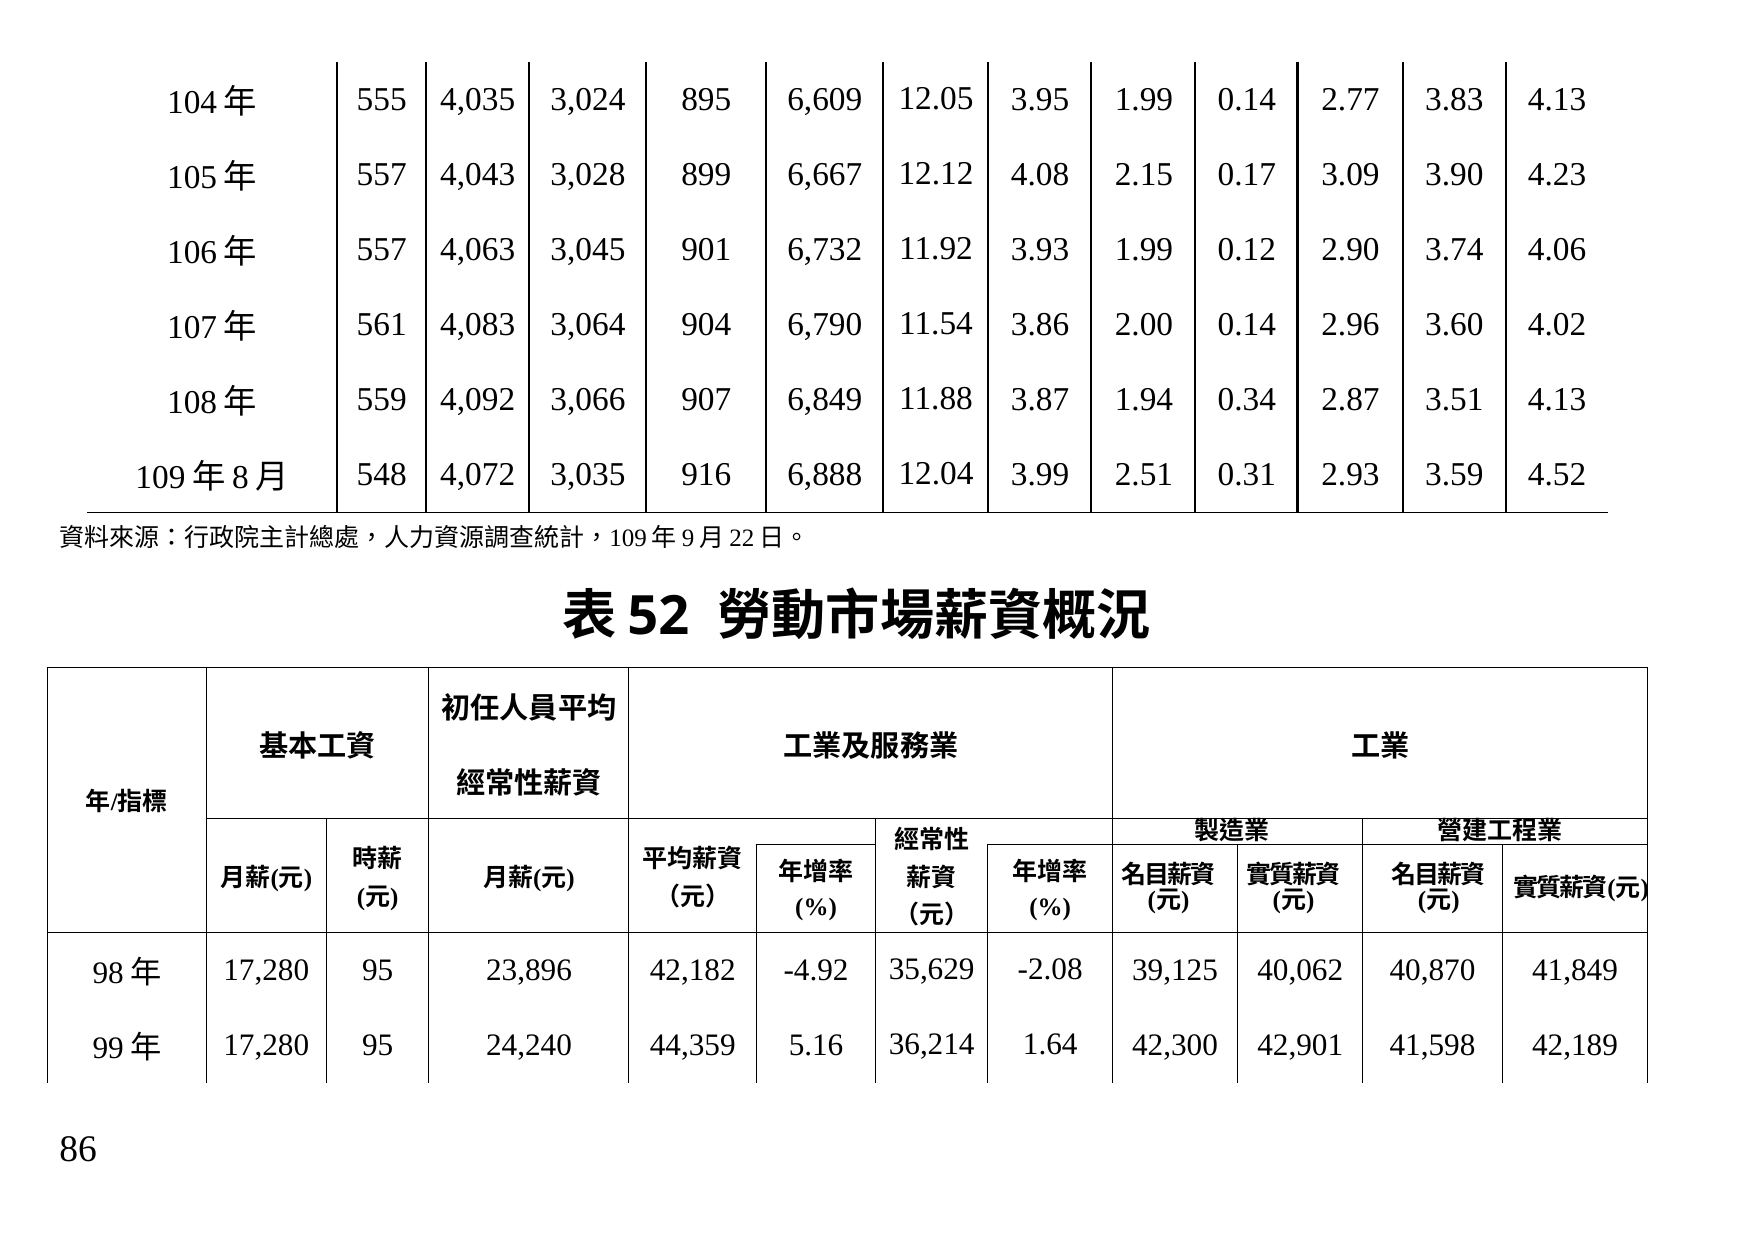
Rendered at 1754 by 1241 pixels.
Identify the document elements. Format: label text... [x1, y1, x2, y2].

table_cell 0.12 [1196, 212, 1296, 287]
table_cell 0.34 [1196, 362, 1296, 437]
table_cell 3.83 [1404, 62, 1505, 137]
table_cell 3.90 [1404, 137, 1505, 212]
table_cell 11.92 [884, 212, 987, 287]
table_cell 44,359 [629, 1008, 756, 1083]
table_header 初任人員平均經常性薪資 [429, 668, 628, 818]
table_cell 3.99 [989, 437, 1090, 512]
table_cell 2.00 [1092, 287, 1194, 362]
table_cell 11.54 [884, 287, 987, 362]
table_cell 6,732 [767, 212, 882, 287]
table_cell 12.05 [884, 62, 987, 137]
table_cell 40,062 [1238, 933, 1362, 1008]
table_cell 17,280 [207, 933, 326, 1008]
table_cell 98年 [48, 933, 206, 1008]
table_cell 108年 [87, 362, 336, 437]
table_cell 4.13 [1507, 62, 1608, 137]
table_cell [756, 819, 875, 844]
table_cell 95 [327, 933, 428, 1008]
table_cell 899 [647, 137, 765, 212]
table_cell 3,064 [530, 287, 645, 362]
table_cell 4,043 [427, 137, 528, 212]
table_cell 561 [338, 287, 425, 362]
table_cell 559 [338, 362, 425, 437]
table_cell 6,849 [767, 362, 882, 437]
table_cell -4.92 [757, 933, 875, 1008]
table_cell 95 [327, 1008, 428, 1083]
table_cell 實質薪資(元) [1238, 845, 1362, 932]
table_cell 經常性薪資（元） [876, 819, 988, 932]
table_cell 904 [647, 287, 765, 362]
table_cell 名目薪資(元) [1363, 845, 1502, 932]
table_cell 3.95 [989, 62, 1090, 137]
table_cell 24,240 [429, 1008, 628, 1083]
table_cell 平均薪資（元） [629, 819, 756, 932]
table_cell 月薪(元) [429, 819, 628, 932]
table_cell 3,035 [530, 437, 645, 512]
table_cell 557 [338, 137, 425, 212]
table_cell 2.90 [1299, 212, 1402, 287]
table_cell 42,300 [1113, 1008, 1237, 1083]
table_cell 2.15 [1092, 137, 1194, 212]
table_cell 895 [647, 62, 765, 137]
table_cell 555 [338, 62, 425, 137]
table_cell 1.99 [1092, 212, 1194, 287]
table_cell 907 [647, 362, 765, 437]
table_cell 時薪(元) [327, 819, 428, 932]
table_cell 3,066 [530, 362, 645, 437]
table_cell 42,182 [629, 933, 756, 1008]
table_cell 41,598 [1363, 1008, 1502, 1083]
table_cell 3.60 [1404, 287, 1505, 362]
table_cell 4.06 [1507, 212, 1608, 287]
table_cell 0.14 [1196, 62, 1296, 137]
table_cell 35,629 [876, 933, 987, 1008]
table_cell 6,609 [767, 62, 882, 137]
table_header 年/指標 [48, 668, 206, 932]
table_cell 年增率(%) [988, 845, 1112, 932]
table_cell 4.08 [989, 137, 1090, 212]
table_cell 4,072 [427, 437, 528, 512]
table_cell 0.17 [1196, 137, 1296, 212]
table_cell 17,280 [207, 1008, 326, 1083]
table_cell 99年 [48, 1008, 206, 1083]
table_cell 4.23 [1507, 137, 1608, 212]
table_header 基本工資 [207, 668, 428, 818]
table_cell -2.08 [988, 933, 1112, 1008]
text 資料來源：行政院主計總處，人力資源調查統計，109年9月22日。 [59, 513, 1636, 555]
table_cell 4,083 [427, 287, 528, 362]
table_cell 2.93 [1299, 437, 1402, 512]
table_cell 106年 [87, 212, 336, 287]
table_cell 104年 [87, 62, 336, 137]
table_cell 901 [647, 212, 765, 287]
table_cell 3,024 [530, 62, 645, 137]
table_cell 2.77 [1299, 62, 1402, 137]
table_cell 3,045 [530, 212, 645, 287]
table_cell 實質薪資(元) [1503, 845, 1647, 932]
table_cell 4.13 [1507, 362, 1608, 437]
table_cell 6,888 [767, 437, 882, 512]
table_cell 11.88 [884, 362, 987, 437]
table_cell 109年8月 [87, 437, 336, 512]
table_cell 107年 [87, 287, 336, 362]
table_cell 2.51 [1092, 437, 1194, 512]
table_cell 3,028 [530, 137, 645, 212]
table_cell 1.64 [988, 1008, 1112, 1083]
table_cell 12.12 [884, 137, 987, 212]
table_cell 3.09 [1299, 137, 1402, 212]
table_header 工業及服務業 [629, 668, 1112, 818]
table_cell 1.99 [1092, 62, 1194, 137]
table_cell 1.94 [1092, 362, 1194, 437]
table_cell 3.87 [989, 362, 1090, 437]
table_cell 4,092 [427, 362, 528, 437]
table_cell 42,901 [1238, 1008, 1362, 1083]
table_cell 36,214 [876, 1008, 987, 1083]
subtitle 表52 勞動市場薪資概況 [59, 555, 1653, 667]
table_cell 2.96 [1299, 287, 1402, 362]
table_cell 2.87 [1299, 362, 1402, 437]
table_cell 105年 [87, 137, 336, 212]
table_cell 營建工程業 [1363, 819, 1647, 844]
table_cell 557 [338, 212, 425, 287]
table_cell 名目薪資(元) [1113, 845, 1237, 932]
table_cell 4,063 [427, 212, 528, 287]
table_cell 40,870 [1363, 933, 1502, 1008]
table_cell 5.16 [757, 1008, 875, 1083]
table_cell 23,896 [429, 933, 628, 1008]
table_cell 39,125 [1113, 933, 1237, 1008]
table_cell 3.51 [1404, 362, 1505, 437]
table_cell 3.86 [989, 287, 1090, 362]
table_cell 月薪(元) [207, 819, 326, 932]
table_cell 4.02 [1507, 287, 1608, 362]
table_cell 年增率(%) [757, 845, 875, 932]
table_cell 6,790 [767, 287, 882, 362]
table_cell 42,189 [1503, 1008, 1647, 1083]
table_cell 4,035 [427, 62, 528, 137]
table_cell 0.31 [1196, 437, 1296, 512]
table_cell 3.93 [989, 212, 1090, 287]
table_cell 41,849 [1503, 933, 1647, 1008]
table_cell 12.04 [884, 437, 987, 512]
table_cell [988, 819, 1112, 844]
table_cell 916 [647, 437, 765, 512]
table_cell 548 [338, 437, 425, 512]
table_cell 3.74 [1404, 212, 1505, 287]
table_cell 4.52 [1507, 437, 1608, 512]
table_cell 0.14 [1196, 287, 1296, 362]
table_cell 製造業 [1113, 819, 1362, 844]
table_header 工業 [1113, 668, 1647, 818]
table_cell 3.59 [1404, 437, 1505, 512]
table_cell 6,667 [767, 137, 882, 212]
